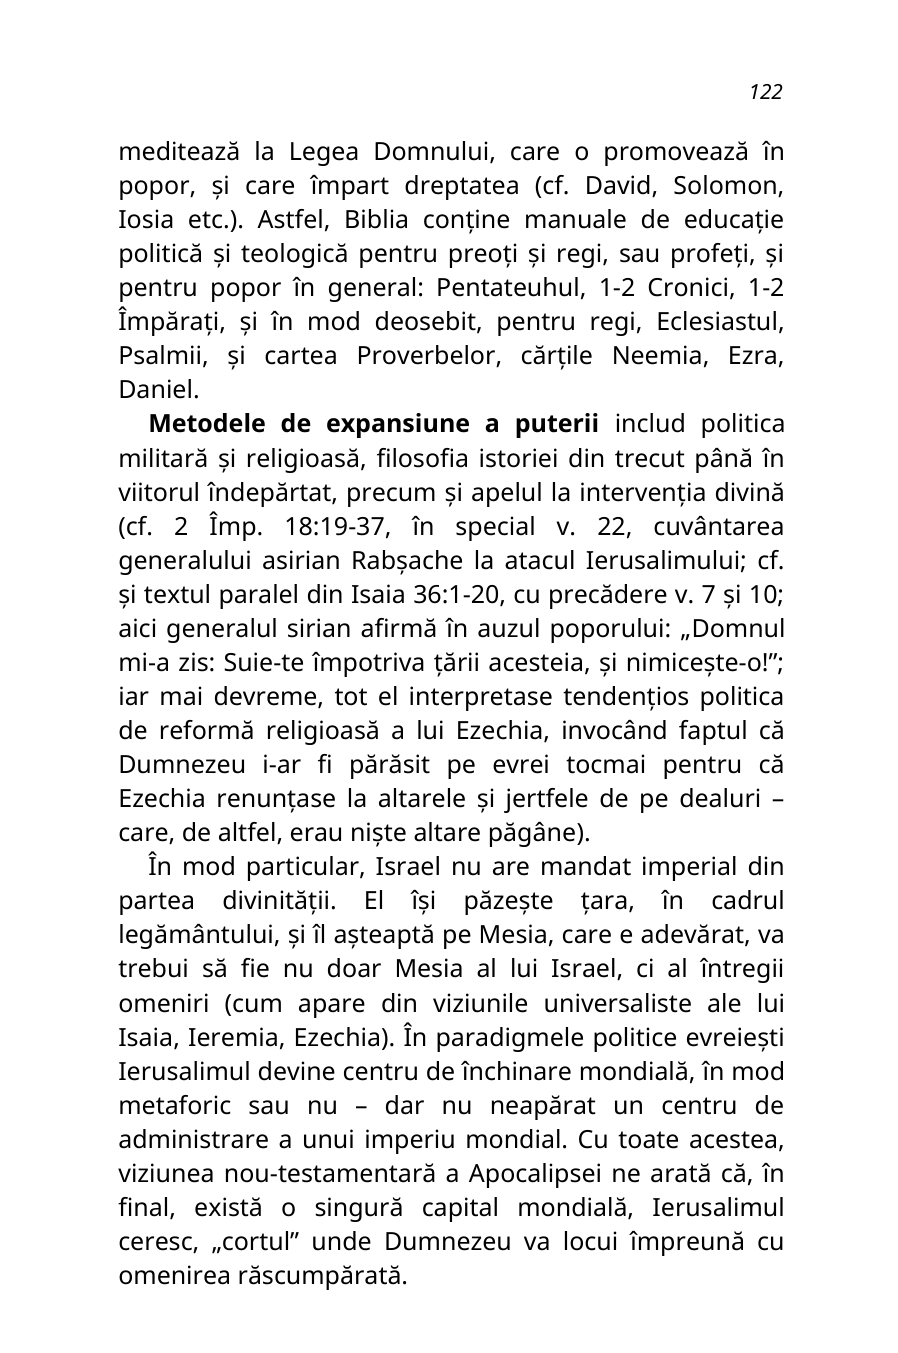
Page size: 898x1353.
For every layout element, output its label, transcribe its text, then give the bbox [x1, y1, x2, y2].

text Metodele de expansiune a puterii includ politica militară şi religioasă, filosofia istoriei din trecut până în viitorul îndepărtat, precum şi apelul la intervenţia divină (cf. 2 Împ. 18:19-37, în special v. 22, cuvântarea generalului asirian Rabşache la atacul Ierusalimului; cf. şi textul paralel din Isaia 36:1-20, cu precădere v. 7 şi 10; aici generalul sirian afirmă în auzul poporului: „Domnul mi-a zis: Suie-te împotriva ţării acesteia, şi nimiceşte-o!”; iar mai devreme, tot el interpretase tendenţios politica de reformă religioasă a lui Ezechia, invocând faptul că Dumnezeu i-ar fi părăsit pe evrei tocmai pentru că Ezechia renunţase la altarele şi jertfele de pe dealuri – care, de altfel, erau nişte altare păgâne). [118, 406, 786, 849]
text În mod particular, Israel nu are mandat imperial din partea divinităţii. El îşi păzeşte ţara, în cadrul legământului, şi îl aşteaptă pe Mesia, care e adevărat, va trebui să fie nu doar Mesia al lui Israel, ci al întregii omeniri (cum apare din viziunile universaliste ale lui Isaia, Ieremia, Ezechia). În paradigmele politice evreieşti Ierusalimul devine centru de închinare mondială, în mod metaforic sau nu – dar nu neapărat un centru de administrare a unui imperiu mondial. Cu toate acestea, viziunea nou-testamentară a Apocalipsei ne arată că, în final, există o singură capital mondială, Ierusalimul ceresc, „cortul” unde Dumnezeu va locui împreună cu omenirea răscumpărată. [118, 849, 786, 1292]
text meditează la Legea Domnului, care o promovează în popor, şi care împart dreptatea (cf. David, Solomon, Iosia etc.). Astfel, Biblia conţine manuale de educaţie politică şi teologică pentru preoţi şi regi, sau profeţi, şi pentru popor în general: Pentateuhul, 1-2 Cronici, 1-2 Împăraţi, şi în mod deosebit, pentru regi, Eclesiastul, Psalmii, şi cartea Proverbelor, cărţile Neemia, Ezra, Daniel. [118, 134, 786, 406]
